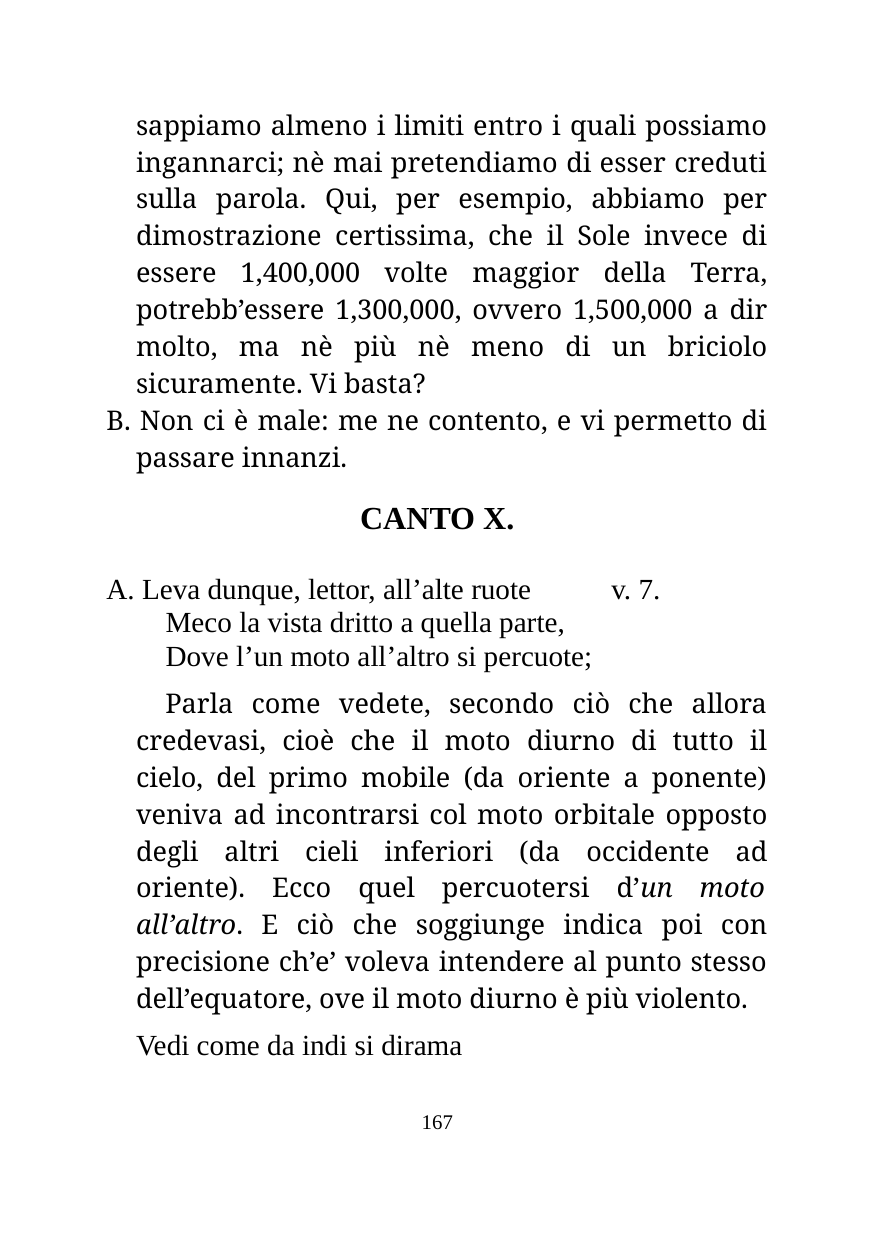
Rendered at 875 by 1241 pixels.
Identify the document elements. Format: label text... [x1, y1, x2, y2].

text Parla come vedete, secondo ciò che allora credevasi, cioè che il moto diurno di tutto il cielo, del primo mobile (da oriente a ponente) veniva ad incontrarsi col moto orbitale opposto degli altri cieli inferiori (da occidente ad oriente). Ecco quel percuotersi d’un moto all’altro. E ciò che soggiunge indica poi con precisione ch’e’ voleva intendere al punto stesso dell’equatore, ove il moto diurno è più violento. [136, 684, 768, 1016]
text Vedi come da indi si dirama [136, 1028, 709, 1062]
text A. Leva dunque, lettor, all’alte ruote v. 7. Meco la vista dritto a quella parte, Dove l’un moto all’altro si percuote; [106, 572, 709, 673]
text sappiamo almeno i limiti entro i quali possiamo ingannarci; nè mai pretendiamo di esser creduti sulla parola. Qui, per esempio, abbiamo per dimostrazione certissima, che il Sole invece di essere 1,400,000 volte maggior della Terra, potrebb’essere 1,300,000, ovvero 1,500,000 a dir molto, ma nè più nè meno di un briciolo sicuramente. Vi basta? [106, 106, 768, 401]
subtitle CANTO X. [106, 500, 768, 537]
text B. Non ci è male: me ne contento, e vi permetto di passare innanzi. [106, 401, 768, 475]
